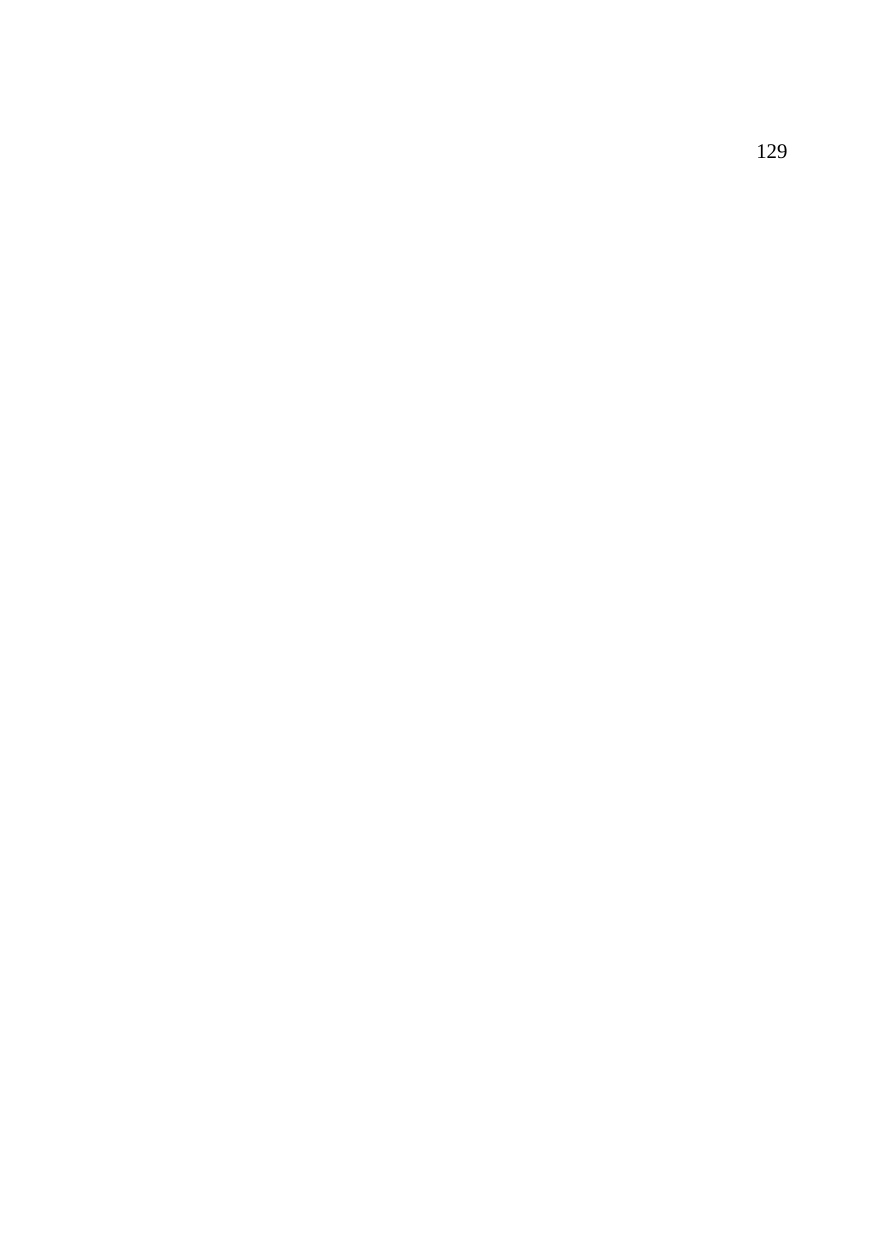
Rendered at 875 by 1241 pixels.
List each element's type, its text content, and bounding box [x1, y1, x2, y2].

text 129 [756, 139, 791, 163]
